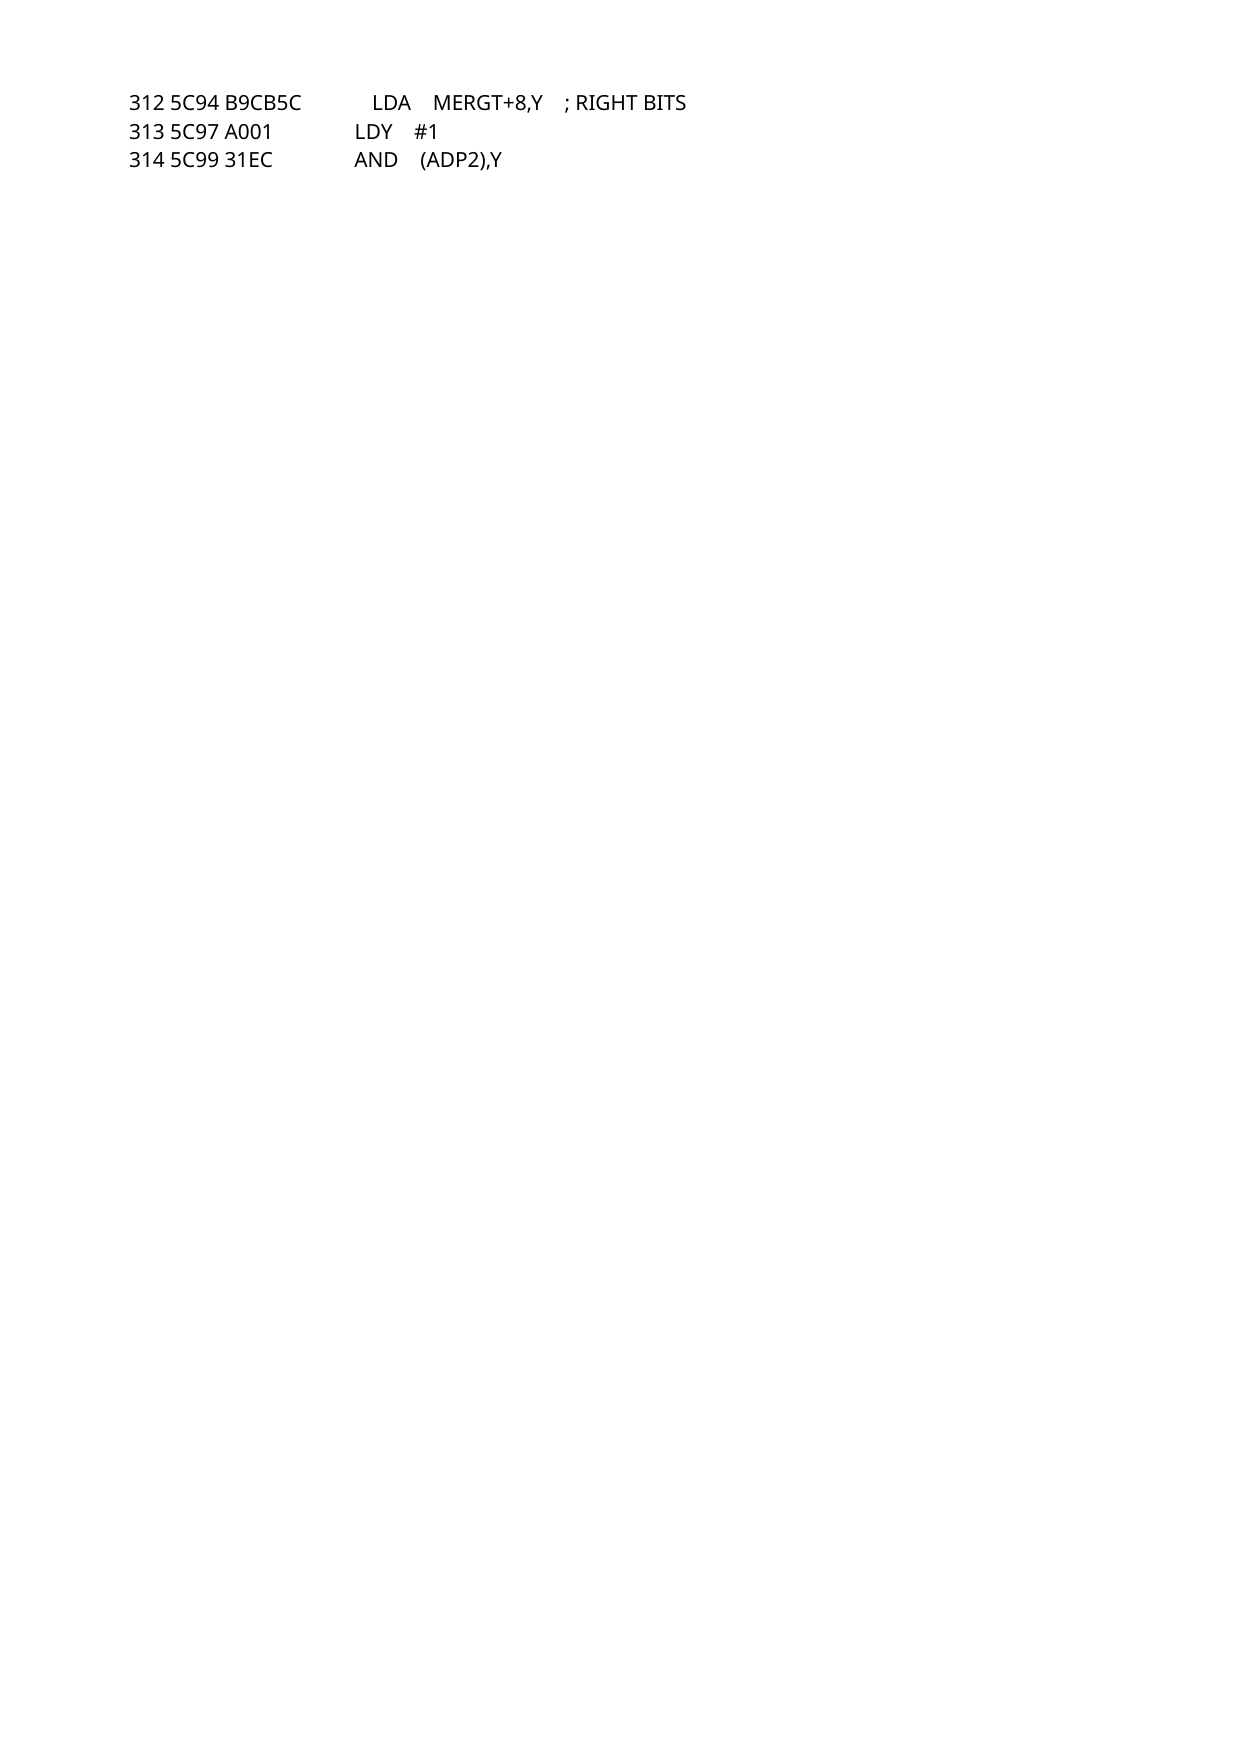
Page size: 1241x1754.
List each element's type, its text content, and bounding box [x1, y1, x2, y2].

text 313 5C97 A001 LDY #1 [118, 117, 1152, 145]
text 312 5C94 B9CB5C LDA MERGT+8,Y ; RIGHT BITS [118, 88, 1152, 117]
text 314 5C99 31EC AND (ADP2),Y [118, 145, 1152, 174]
